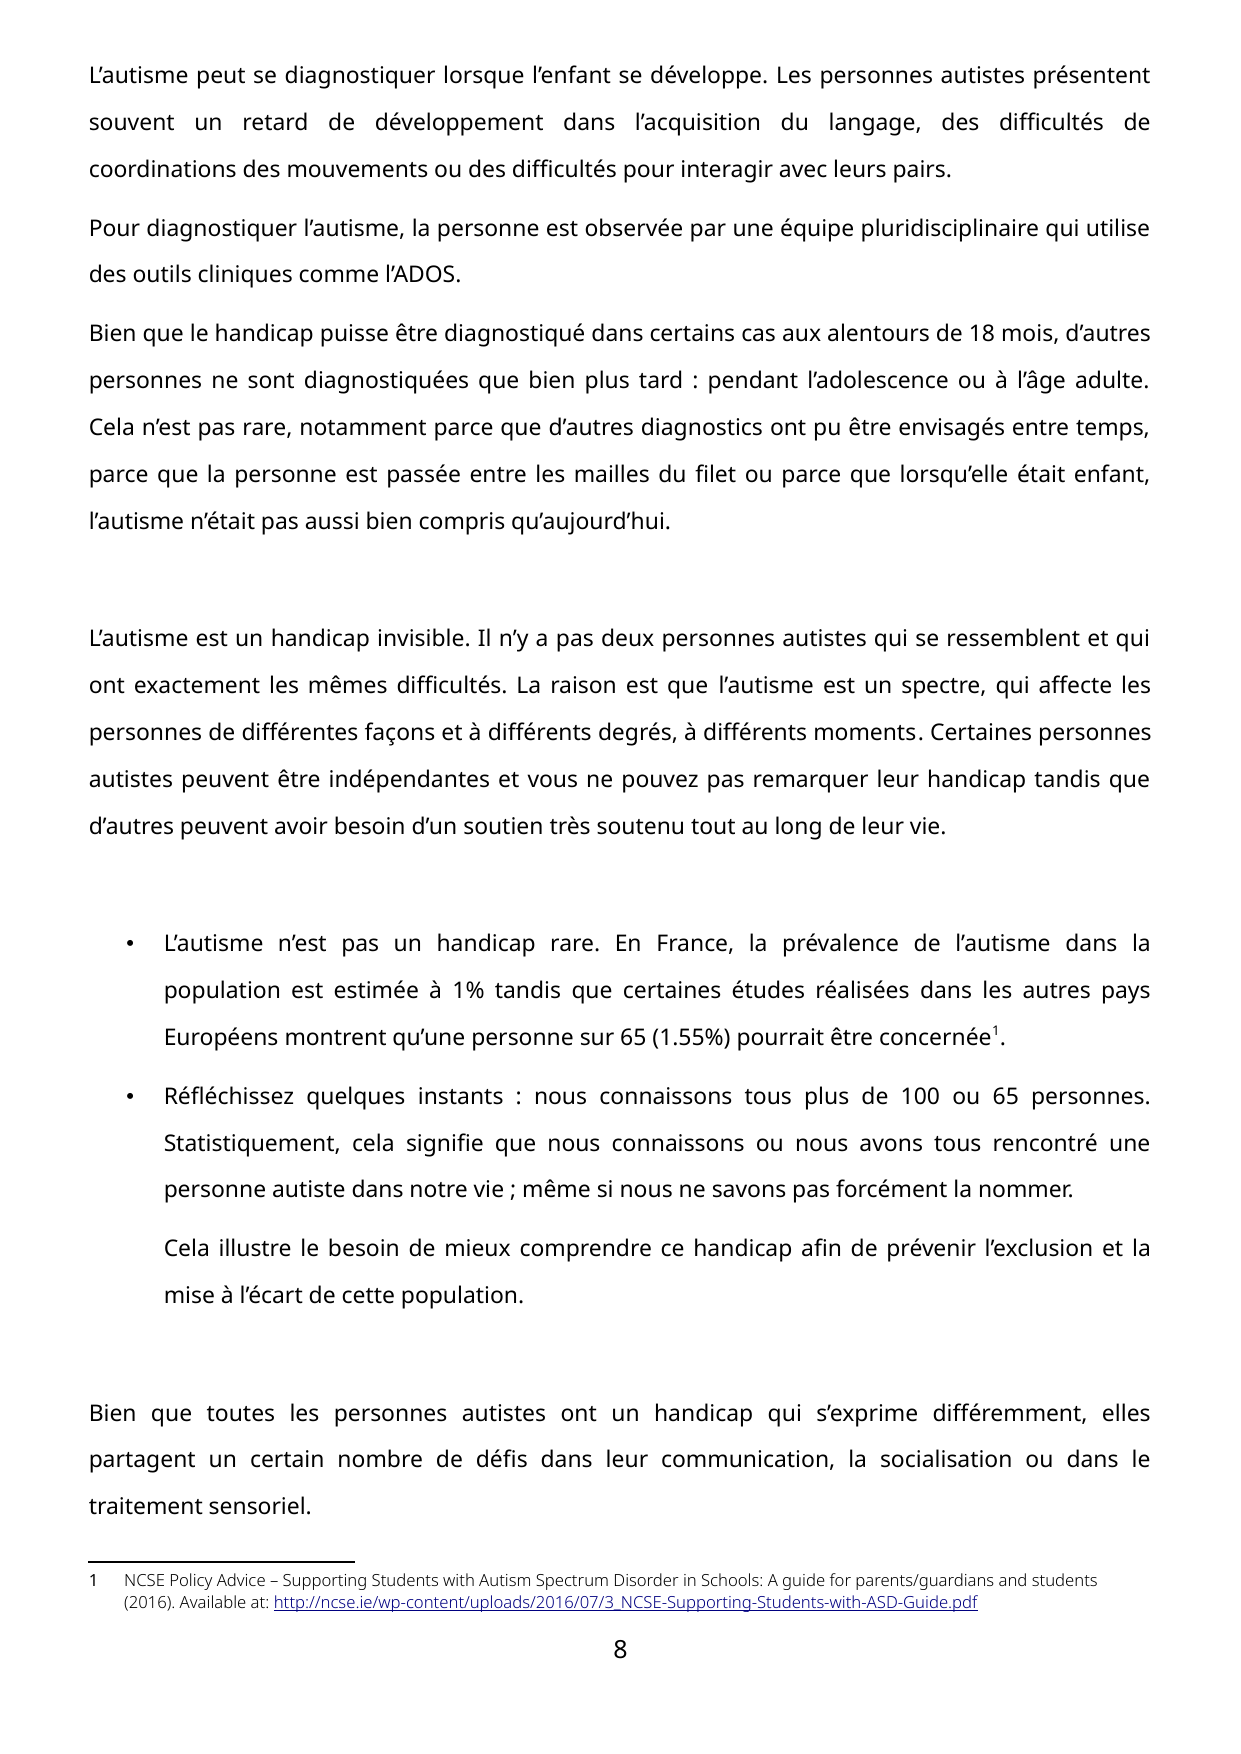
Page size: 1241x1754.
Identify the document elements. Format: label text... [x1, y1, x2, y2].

list Cela illustre le besoin de mieux comprendre ce handicap afin de prévenir l’exclusion et la mise à l’écart de cette population. [126, 1232, 1152, 1310]
list NCSE Policy Advice – Supporting Students with Autism Spectrum Disorder in Schools: A guide for parents/guardians and students (2016). Available at: http://ncse.ie/wp-content/uploads/2016/07/3_NCSE-Supporting-Students-with-ASD-Guide.pdf [88, 1568, 1152, 1614]
text Pour diagnostiquer l’autisme, la personne est observée par une équipe pluridisciplinaire qui utilise des outils cliniques comme l’ADOS. [88, 212, 1152, 290]
list L’autisme n’est pas un handicap rare. En France, la prévalence de l’autisme dans la population est estimée à 1% tandis que certaines études réalisées dans les autres pays Européens montrent qu’une personne sur 65 (1.55%) pourrait être concernée. [126, 927, 1152, 1052]
text Bien que toutes les personnes autistes ont un handicap qui s’exprime différemment, elles partagent un certain nombre de défis dans leur communication, la socialisation ou dans le traitement sensoriel. [88, 1397, 1152, 1522]
text L’autisme peut se diagnostiquer lorsque l’enfant se développe. Les personnes autistes présentent souvent un retard de développement dans l’acquisition du langage, des difficultés de coordinations des mouvements ou des difficultés pour interagir avec leurs pairs. [88, 59, 1152, 184]
text Bien que le handicap puisse être diagnostiqué dans certains cas aux alentours de 18 mois, d’autres personnes ne sont diagnostiquées que bien plus tard : pendant l’adolescence ou à l’âge adulte. Cela n’est pas rare, notamment parce que d’autres diagnostics ont pu être envisagés entre temps, parce que la personne est passée entre les mailles du filet ou parce que lorsqu’elle était enfant, l’autisme n’était pas aussi bien compris qu’aujourd’hui. [88, 317, 1152, 536]
list Réfléchissez quelques instants : nous connaissons tous plus de 100 ou 65 personnes. Statistiquement, cela signifie que nous connaissons ou nous avons tous rencontré une personne autiste dans notre vie ; même si nous ne savons pas forcément la nommer. [126, 1080, 1152, 1205]
text L’autisme est un handicap invisible. Il n’y a pas deux personnes autistes qui se ressemblent et qui ont exactement les mêmes difficultés. La raison est que l’autisme est un spectre, qui affecte les personnes de différentes façons et à différents degrés, à différents moments. Certaines personnes autistes peuvent être indépendantes et vous ne pouvez pas remarquer leur handicap tandis que d’autres peuvent avoir besoin d’un soutien très soutenu tout au long de leur vie. [88, 622, 1152, 841]
